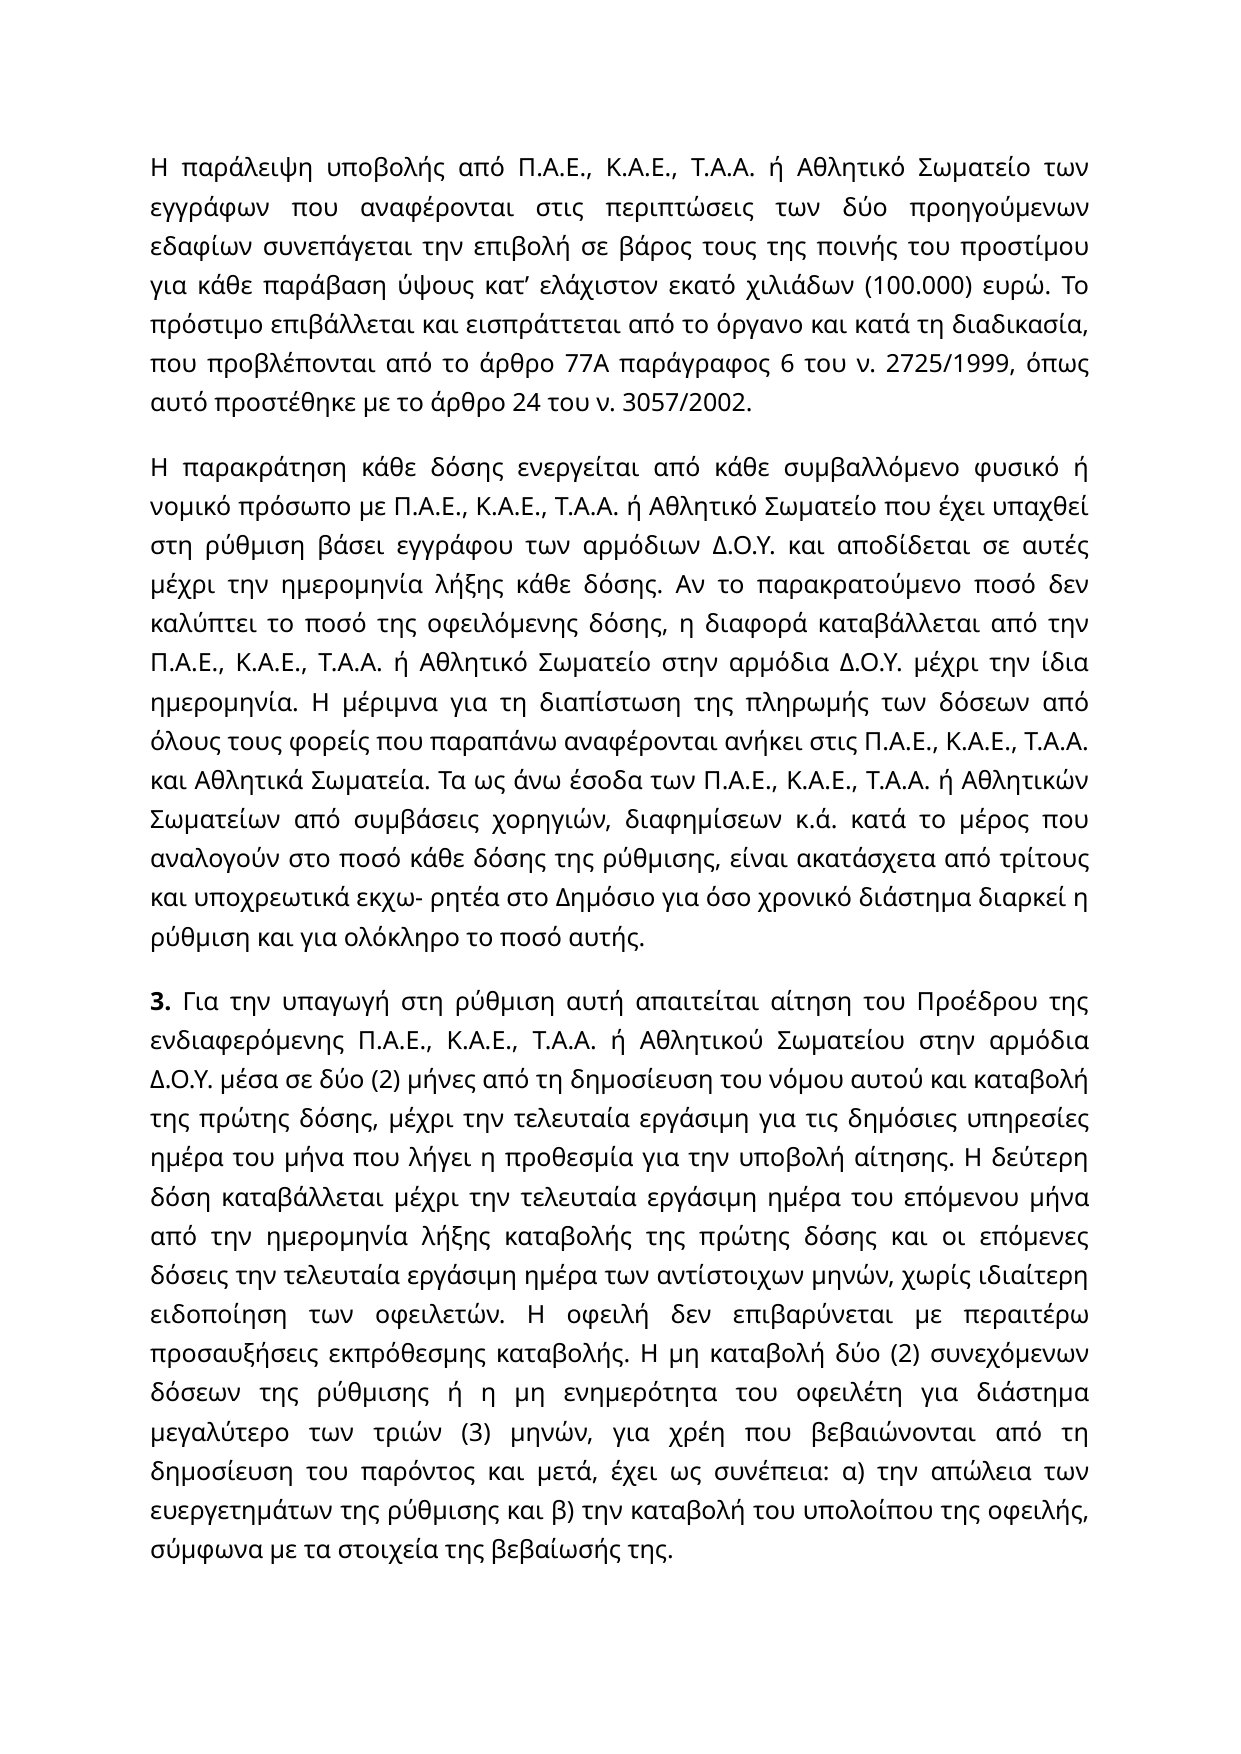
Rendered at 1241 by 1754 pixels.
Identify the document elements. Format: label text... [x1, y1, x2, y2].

text Η παρακράτηση κάθε δόσης ενεργείται από κάθε συμβαλλόμενο φυσικό ή νομικό πρόσωπο με Π.Α.Ε., Κ.Α.Ε., Τ.Α.Α. ή Αθλητικό Σωματείο που έχει υπαχθεί στη ρύθμιση βάσει εγγράφου των αρμόδιων Δ.Ο.Υ. και αποδίδεται σε αυτές μέχρι την ημερομηνία λήξης κάθε δόσης. Αν το παρακρατούμενο ποσό δεν καλύπτει το ποσό της οφειλόμενης δόσης, η διαφορά καταβάλλεται από την Π.Α.Ε., Κ.Α.Ε., Τ.Α.Α. ή Αθλητικό Σωματείο στην αρμόδια Δ.Ο.Υ. μέχρι την ίδια ημερομηνία. Η μέριμνα για τη διαπίστωση της πληρωμής των δόσεων από όλους τους φορείς που παραπάνω αναφέρονται ανήκει στις Π.Α.Ε., Κ.Α.Ε., Τ.Α.Α. και Αθλητικά Σωματεία. Τα ως άνω έσοδα των Π.Α.Ε., Κ.Α.Ε., Τ.Α.Α. ή Αθλητικών Σωματείων από συμβάσεις χορηγιών, διαφημίσεων κ.ά. κατά το μέρος που αναλογούν στο ποσό κάθε δόσης της ρύθμισης, είναι ακατάσχετα από τρίτους και υποχρεωτικά εκχω- ρητέα στο Δημόσιο για όσο χρονικό διάστημα διαρκεί η ρύθμιση και για ολόκληρο το ποσό αυτής. [150, 449, 1090, 953]
text 3. Για την υπαγωγή στη ρύθμιση αυτή απαιτείται αίτηση του Προέδρου της ενδιαφερόμενης Π.Α.Ε., Κ.Α.Ε., Τ.Α.Α. ή Αθλητικού Σωματείου στην αρμόδια Δ.Ο.Υ. μέσα σε δύο (2) μήνες από τη δημοσίευση του νόμου αυτού και καταβολή της πρώτης δόσης, μέχρι την τελευταία εργάσιμη για τις δημόσιες υπηρεσίες ημέρα του μήνα που λήγει η προθεσμία για την υποβολή αίτησης. Η δεύτερη δόση καταβάλλεται μέχρι την τελευταία εργάσιμη ημέρα του επόμενου μήνα από την ημερομηνία λήξης καταβολής της πρώτης δόσης και οι επόμενες δόσεις την τελευταία εργάσιμη ημέρα των αντίστοιχων μηνών, χωρίς ιδιαίτερη ειδοποίηση των οφειλετών. Η οφειλή δεν επιβαρύνεται με περαιτέρω προσαυξήσεις εκπρόθεσμης καταβολής. Η μη καταβολή δύο (2) συνεχόμενων δόσεων της ρύθμισης ή η μη ενημερότητα του οφειλέτη για διάστημα μεγαλύτερο των τριών (3) μηνών, για χρέη που βεβαιώνονται από τη δημοσίευση του παρόντος και μετά, έχει ως συνέπεια: α) την απώλεια των ευεργετημάτων της ρύθμισης και β) την καταβολή του υπολοίπου της οφειλής, σύμφωνα με τα στοιχεία της βεβαίωσής της. [150, 983, 1090, 1566]
text Η παράλειψη υποβολής από Π.Α.Ε., Κ.Α.Ε., Τ.Α.Α. ή Αθλητικό Σωματείο των εγγράφων που αναφέρονται στις περιπτώσεις των δύο προηγούμενων εδαφίων συνεπάγεται την επιβολή σε βάρος τους της ποινής του προστίμου για κάθε παράβαση ύψους κατ’ ελάχιστον εκατό χιλιάδων (100.000) ευρώ. Το πρόστιμο επιβάλλεται και εισπράττεται από το όργανο και κατά τη διαδικασία, που προβλέπονται από το άρθρο 77Α παράγραφος 6 του ν. 2725/1999, όπως αυτό προστέθηκε με το άρθρο 24 του ν. 3057/2002. [150, 150, 1090, 419]
